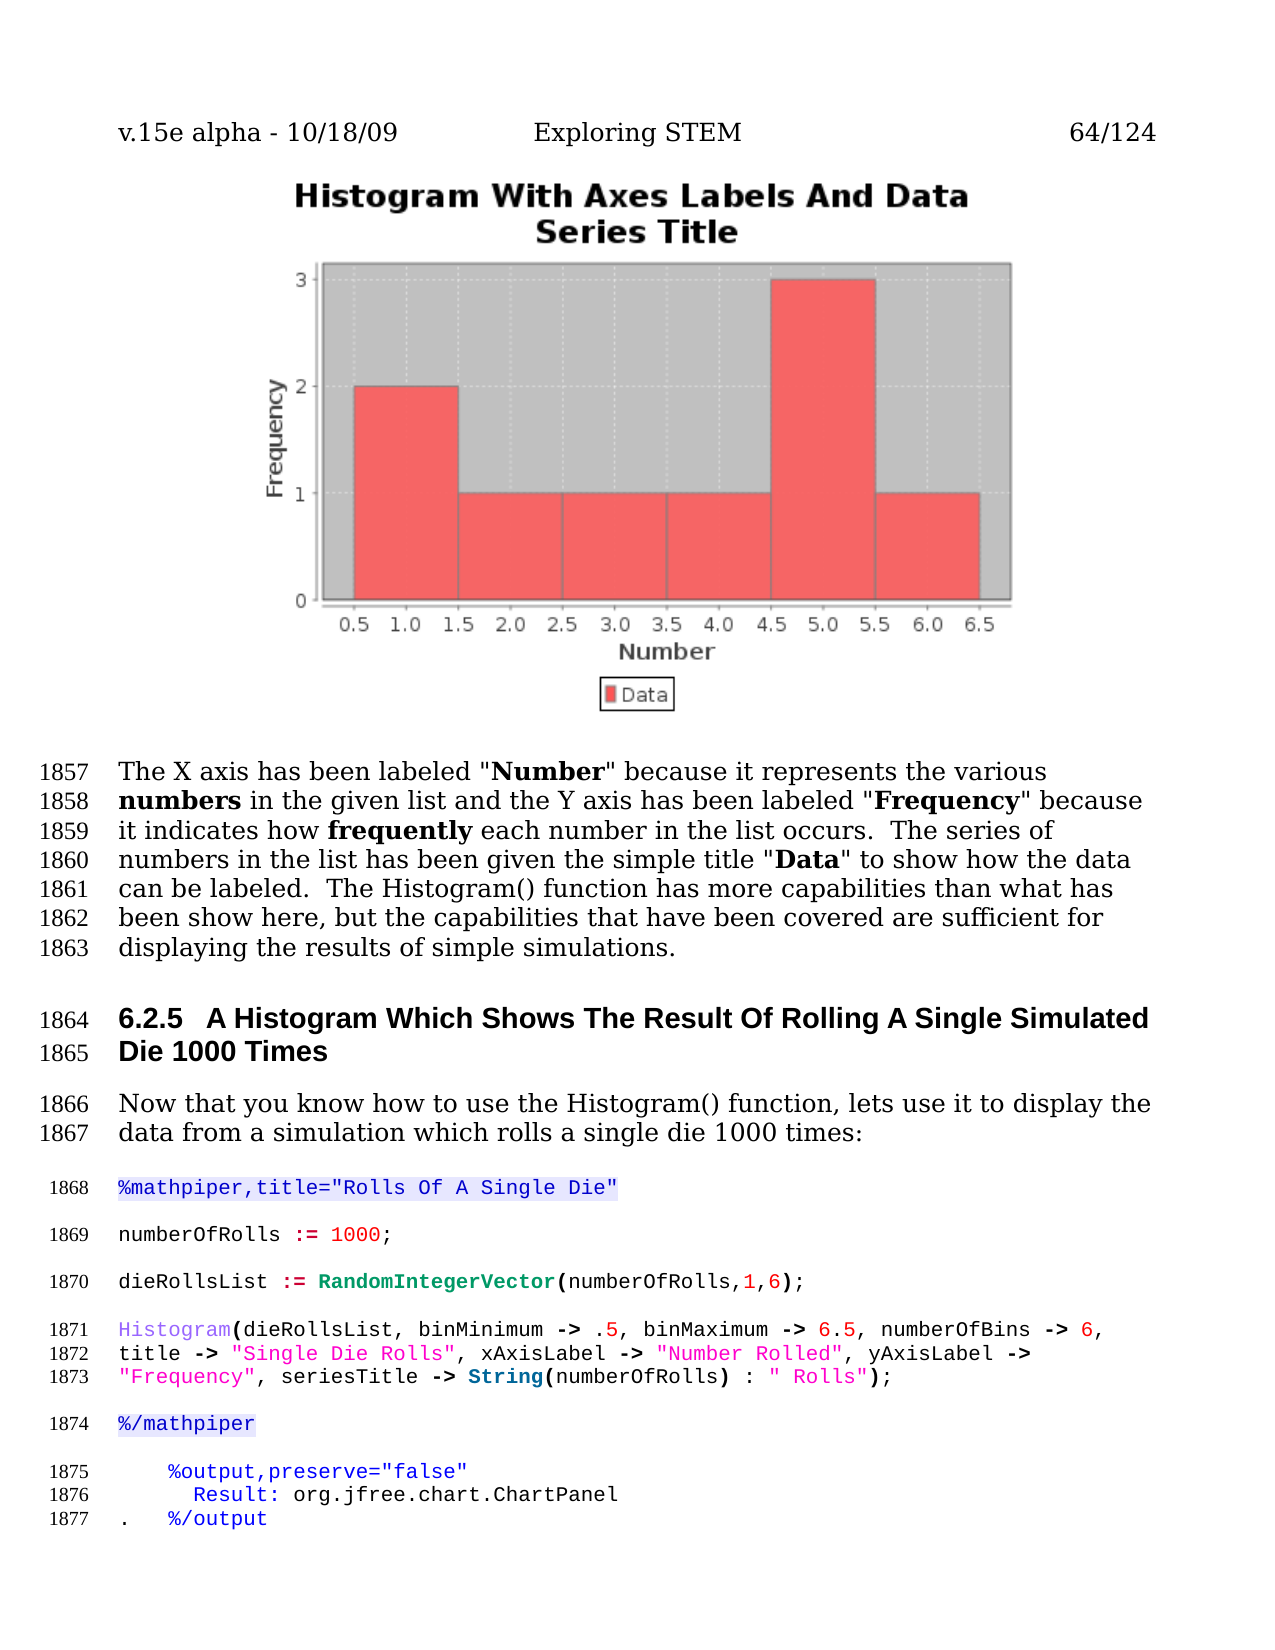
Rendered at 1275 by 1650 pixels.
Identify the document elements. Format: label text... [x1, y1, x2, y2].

text The X axis has been labeled "Number" because it represents the various numbers in the given list and the Y axis has been labeled "Frequency" because it indicates how frequently each number in the list occurs. The series of numbers in the list has been given the simple title "Data" to show how the data can be labeled. The Histogram() function has more capabilities than what has been show here, but the capabilities that have been covered are sufficient for displaying the results of simple simulations. [118, 757, 1157, 962]
text Histogram(dieRollsList, binMinimum -> .5, binMaximum -> 6.5, numberOfBins -> 6, title -> "Single Die Rolls", xAxisLabel -> "Number Rolled", yAxisLabel -> "Frequency", seriesTitle -> String(numberOfRolls) : " Rolls"); [118, 1319, 1157, 1390]
text Now that you know how to use the Histogram() function, lets use it to display the data from a simulation which rolls a single die 1000 times: [118, 1089, 1157, 1147]
picture [245, 176, 1030, 713]
text Result: org.jfree.chart.ChartPanel [118, 1484, 1157, 1508]
text %mathpiper,title="Rolls Of A Single Die" [118, 1177, 1157, 1201]
text numberOfRolls := 1000; [118, 1224, 1157, 1248]
subtitle A Histogram Which Shows The Result Of Rolling A Single Simulated Die 1000 Times [118, 1001, 1157, 1068]
text dieRollsList := RandomIntegerVector(numberOfRolls,1,6); [118, 1272, 1157, 1295]
text %output,preserve="false" [118, 1461, 1157, 1484]
text %/mathpiper [118, 1413, 1157, 1437]
text . %/output [118, 1508, 1157, 1532]
